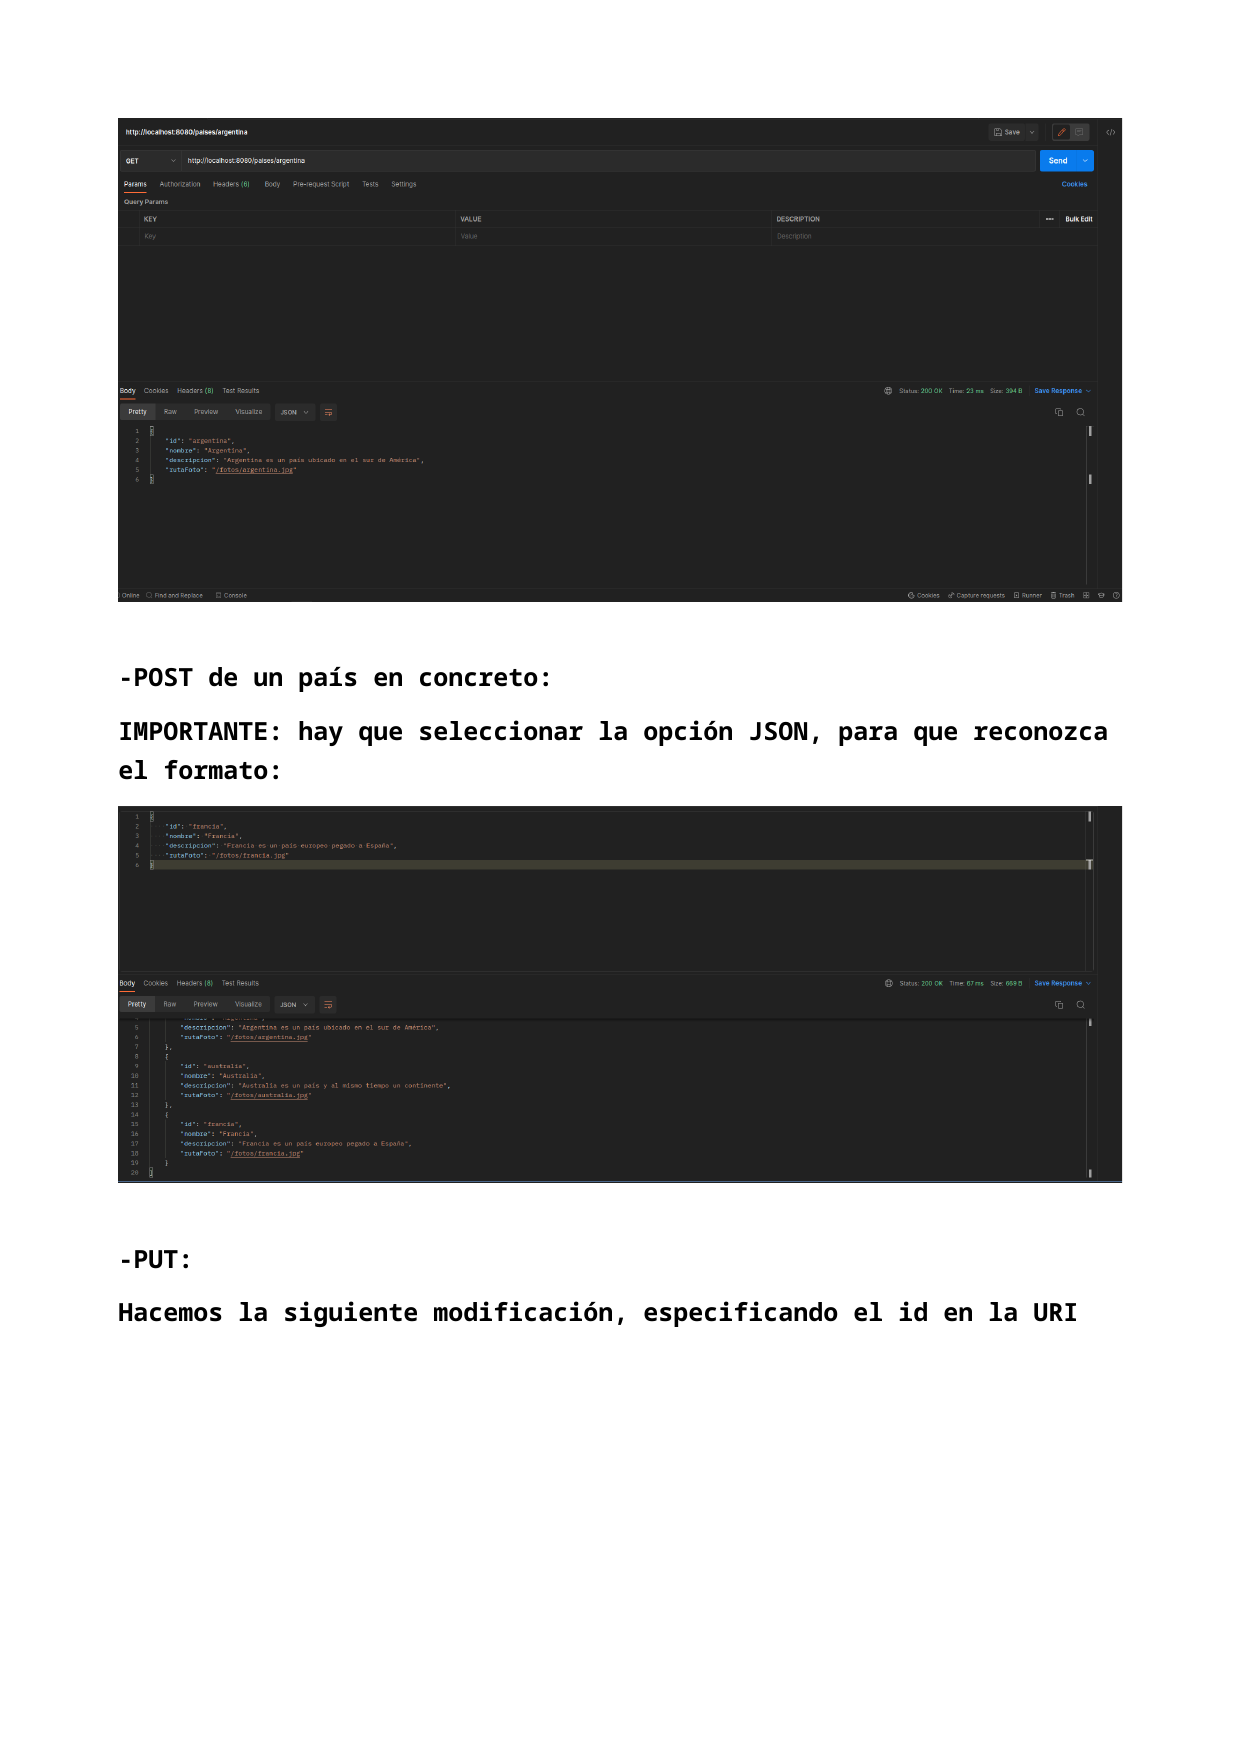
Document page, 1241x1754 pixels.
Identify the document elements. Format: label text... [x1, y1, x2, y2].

text IMPORTANTE: hay que seleccionar la opción JSON, para que reconozca el formato: [118, 714, 1122, 787]
picture [118, 118, 1123, 602]
text Hacemos la siguiente modificación, especificando el id en la URI [118, 1295, 1122, 1329]
text -PUT: [118, 1241, 1122, 1275]
picture [118, 806, 1123, 1183]
text -POST de un país en concreto: [118, 660, 1122, 694]
